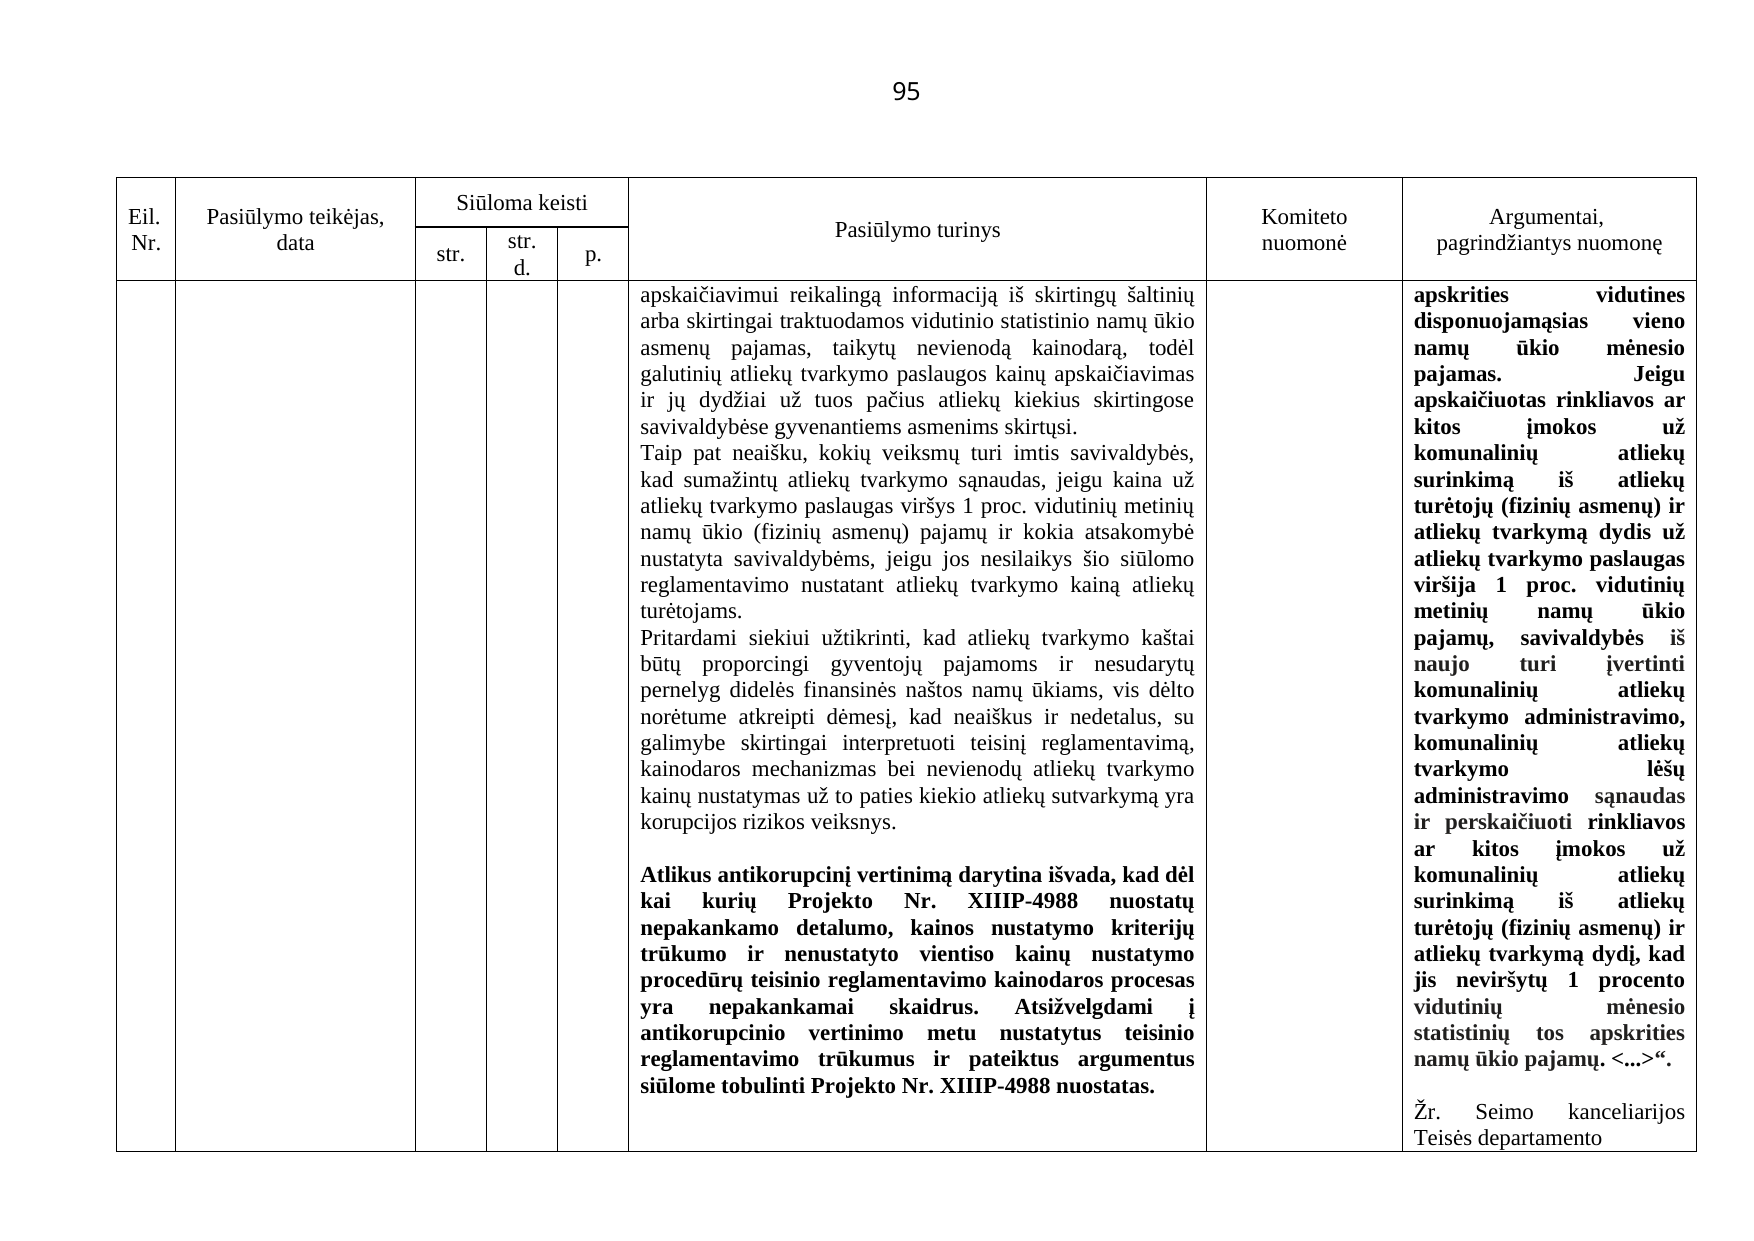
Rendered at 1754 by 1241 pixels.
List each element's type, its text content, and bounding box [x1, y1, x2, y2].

table_cell [416, 281, 486, 1151]
table_cell p. [558, 228, 628, 280]
table_cell str. d. [487, 228, 557, 280]
table_cell apskaičiavimui reikalingą informaciją iš skirtingų šaltinių arba skirtingai traktuodamos vidutinio statistinio namų ūkio asmenų pajamas, taikytų nevienodą kainodarą, todėl galutinių atliekų tvarkymo paslaugos kainų apskaičiavimas ir jų dydžiai už tuos pačius atliekų kiekius skirtingose savivaldybėse gyvenantiems asmenims skirtųsi. Taip pat neaišku, kokių veiksmų turi imtis savivaldybės, kad sumažintų atliekų tvarkymo sąnaudas, jeigu kaina už atliekų tvarkymo paslaugas viršys 1 proc. vidutinių metinių namų ūkio (fizinių asmenų) pajamų ir kokia atsakomybė nustatyta savivaldybėms, jeigu jos nesilaikys šio siūlomo reglamentavimo nustatant atliekų tvarkymo kainą atliekų turėtojams. Pritardami siekiui užtikrinti, kad atliekų tvarkymo kaštai būtų proporcingi gyventojų pajamoms ir nesudarytų pernelyg didelės finansinės naštos namų ūkiams, vis dėlto norėtume atkreipti dėmesį, kad neaiškus ir nedetalus, su galimybe skirtingai interpretuoti teisinį reglamentavimą, kainodaros mechanizmas bei nevienodų atliekų tvarkymo kainų nustatymas už to paties kiekio atliekų sutvarkymą yra korupcijos rizikos veiksnys. Atlikus antikorupcinį vertinimą darytina išvada, kad dėl kai kurių Projekto Nr. XIIIP-4988 nuostatų nepakankamo detalumo, kainos nustatymo kriterijų trūkumo ir nenustatyto vientiso kainų nustatymo procedūrų teisinio reglamentavimo kainodaros procesas yra nepakankamai skaidrus. Atsižvelgdami į antikorupcinio vertinimo metu nustatytus teisinio reglamentavimo trūkumus ir pateiktus argumentus siūlome tobulinti Projekto Nr. XIIIP-4988 nuostatas. [629, 281, 1206, 1151]
table_header Siūloma keisti [416, 178, 628, 226]
table_cell apskrities vidutines disponuojamąsias vieno namų ūkio mėnesio pajamas. Jeigu apskaičiuotas rinkliavos ar kitos įmokos už komunalinių atliekų surinkimą iš atliekų turėtojų (fizinių asmenų) ir atliekų tvarkymą dydis už atliekų tvarkymo paslaugas viršija 1 proc. vidutinių metinių namų ūkio pajamų, savivaldybės iš naujo turi įvertinti komunalinių atliekų tvarkymo administravimo, komunalinių atliekų tvarkymo lėšų administravimo sąnaudas ir perskaičiuoti rinkliavos ar kitos įmokos už komunalinių atliekų surinkimą iš atliekų turėtojų (fizinių asmenų) ir atliekų tvarkymą dydį, kad jis neviršytų 1 procento vidutinių mėnesio statistinių tos apskrities namų ūkio pajamų. <...>“. Žr. Seimo kanceliarijos Teisės departamento [1403, 281, 1696, 1151]
table_header Eil. Nr. [117, 178, 175, 280]
table_header Argumentai, pagrindžiantys nuomonę [1403, 178, 1696, 280]
table_cell str. [416, 228, 486, 280]
table_header Pasiūlymo teikėjas, data [176, 178, 415, 280]
table_header Komiteto nuomonė [1207, 178, 1402, 280]
table_cell [1207, 281, 1402, 1151]
table_cell [487, 281, 557, 1151]
table_cell [558, 281, 628, 1151]
table_header Pasiūlymo turinys [629, 178, 1206, 280]
table_cell [176, 281, 415, 1151]
table_cell [117, 281, 175, 1151]
